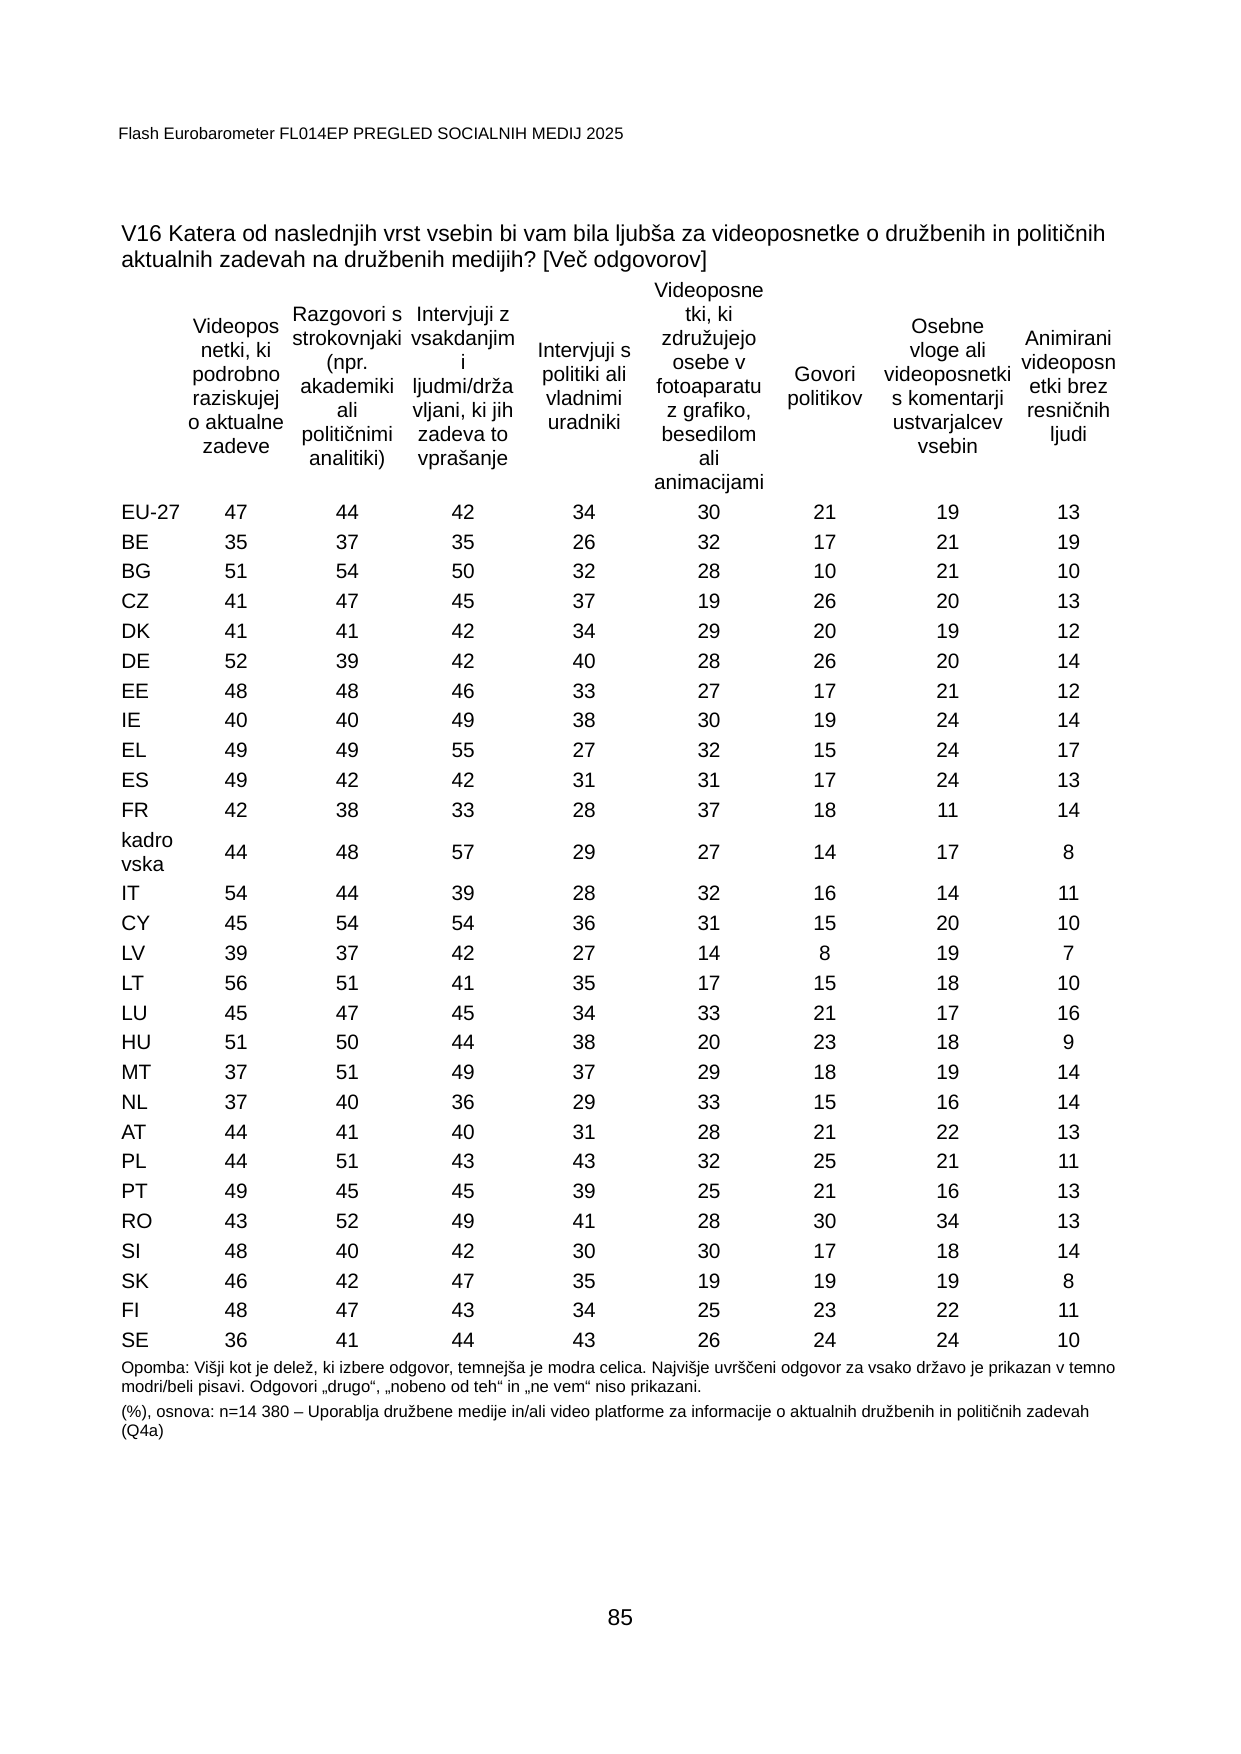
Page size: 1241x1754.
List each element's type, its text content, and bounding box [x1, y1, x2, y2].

table_cell Opomba: Višji kot je delež, ki izbere odgovor, temnejša je modra celica. Najvišje uvrščeni odgovor za vsako državo je prikazan v temno modri/beli pisavi. Odgovori „drugo“, „nobeno od teh“ in „ne vem“ niso prikazani. [118, 1355, 1122, 1399]
table_cell Govori politikov [769, 275, 881, 497]
table_cell 41 [406, 968, 519, 997]
table_cell 31 [649, 908, 769, 938]
table_cell Osebne vloge ali videoposnetki s komentarji ustvarjalcev vsebin [881, 275, 1015, 497]
table_cell 20 [649, 1027, 769, 1057]
table_cell LT [118, 968, 184, 997]
table_cell 45 [184, 998, 288, 1027]
table_cell 34 [881, 1206, 1015, 1236]
table_cell 19 [881, 497, 1015, 527]
table_cell 51 [184, 556, 288, 586]
table_cell 28 [519, 878, 649, 908]
table_cell 39 [288, 646, 406, 676]
table_cell 34 [519, 1295, 649, 1325]
table_cell 33 [406, 795, 519, 824]
table_cell 30 [769, 1206, 881, 1236]
table_cell 29 [649, 1057, 769, 1087]
table_cell 36 [406, 1087, 519, 1117]
table_cell 42 [406, 497, 519, 527]
table_cell 47 [184, 497, 288, 527]
table_cell 29 [649, 616, 769, 646]
table_cell 43 [519, 1146, 649, 1176]
table_cell 57 [406, 825, 519, 878]
table_cell 37 [288, 938, 406, 968]
table_cell 19 [769, 705, 881, 735]
table_cell PL [118, 1146, 184, 1176]
table_cell MT [118, 1057, 184, 1087]
table_cell 37 [288, 527, 406, 556]
table_cell 14 [1015, 1057, 1122, 1087]
table_cell 14 [1015, 705, 1122, 735]
table_cell 19 [649, 1266, 769, 1295]
table_cell 13 [1015, 765, 1122, 795]
table_cell 27 [649, 825, 769, 878]
table_cell 42 [406, 765, 519, 795]
table_cell 47 [288, 1295, 406, 1325]
table_cell 27 [519, 735, 649, 765]
table_cell 28 [519, 795, 649, 824]
table_cell 25 [769, 1146, 881, 1176]
table_cell 10 [1015, 908, 1122, 938]
table_cell 42 [288, 765, 406, 795]
table_cell 26 [519, 527, 649, 556]
table_cell 33 [519, 676, 649, 705]
table_cell 32 [649, 527, 769, 556]
table_cell 24 [881, 735, 1015, 765]
table_cell 19 [769, 1266, 881, 1295]
table_cell 46 [184, 1266, 288, 1295]
table_cell AT [118, 1117, 184, 1146]
table_cell 29 [519, 1087, 649, 1117]
table_cell 45 [406, 998, 519, 1027]
table_cell 40 [519, 646, 649, 676]
table_cell 33 [649, 1087, 769, 1117]
table_cell 11 [1015, 878, 1122, 908]
table_cell 34 [519, 616, 649, 646]
table_cell 27 [649, 676, 769, 705]
table_cell 51 [288, 1146, 406, 1176]
table_cell 18 [881, 968, 1015, 997]
table_cell SE [118, 1325, 184, 1355]
table_cell 54 [406, 908, 519, 938]
table_cell 44 [184, 1146, 288, 1176]
table_cell 49 [406, 1057, 519, 1087]
table_cell 26 [769, 586, 881, 616]
table_cell 14 [649, 938, 769, 968]
table_cell 19 [1015, 527, 1122, 556]
table_cell 20 [881, 908, 1015, 938]
table_cell 42 [406, 938, 519, 968]
table_cell 21 [881, 676, 1015, 705]
table_cell 36 [184, 1325, 288, 1355]
table_cell PT [118, 1176, 184, 1206]
table_cell 15 [769, 735, 881, 765]
table_cell 39 [184, 938, 288, 968]
table_cell 24 [881, 765, 1015, 795]
table_cell 34 [519, 497, 649, 527]
table_cell 21 [769, 1117, 881, 1146]
table_cell 41 [288, 1325, 406, 1355]
table_cell 46 [406, 676, 519, 705]
table_cell 30 [649, 1236, 769, 1266]
table_cell 42 [406, 646, 519, 676]
table_cell 13 [1015, 586, 1122, 616]
table_cell 52 [288, 1206, 406, 1236]
table_cell 48 [184, 676, 288, 705]
table_cell Razgovori s strokovnjaki (npr. akademiki ali političnimi analitiki) [288, 275, 406, 497]
table_cell 48 [184, 1236, 288, 1266]
table_cell 11 [1015, 1295, 1122, 1325]
table_cell Intervjuji s politiki ali vladnimi uradniki [519, 275, 649, 497]
table_cell SI [118, 1236, 184, 1266]
table_cell 24 [881, 1325, 1015, 1355]
table_cell 20 [881, 586, 1015, 616]
table_cell 17 [881, 825, 1015, 878]
table_cell 28 [649, 556, 769, 586]
table_cell 14 [1015, 646, 1122, 676]
table_cell 49 [184, 765, 288, 795]
table_cell 45 [406, 586, 519, 616]
table_cell 12 [1015, 616, 1122, 646]
table_cell 13 [1015, 1176, 1122, 1206]
table_cell 12 [1015, 676, 1122, 705]
table_cell CZ [118, 586, 184, 616]
table_cell BE [118, 527, 184, 556]
table_cell 15 [769, 1087, 881, 1117]
table_cell 55 [406, 735, 519, 765]
table_cell 45 [184, 908, 288, 938]
table_cell RO [118, 1206, 184, 1236]
table_cell 21 [769, 1176, 881, 1206]
table_cell FI [118, 1295, 184, 1325]
table_cell HU [118, 1027, 184, 1057]
table_cell 24 [769, 1325, 881, 1355]
table_cell 10 [1015, 556, 1122, 586]
table_cell 16 [769, 878, 881, 908]
table_cell 24 [881, 705, 1015, 735]
table_cell 32 [519, 556, 649, 586]
table_cell 20 [881, 646, 1015, 676]
table_cell 27 [519, 938, 649, 968]
table_cell 22 [881, 1117, 1015, 1146]
table_cell SK [118, 1266, 184, 1295]
table_cell 8 [1015, 825, 1122, 878]
table_cell 47 [406, 1266, 519, 1295]
table_cell 17 [769, 676, 881, 705]
table_cell 54 [288, 556, 406, 586]
table_cell 14 [1015, 795, 1122, 824]
table_cell 45 [288, 1176, 406, 1206]
table_cell 18 [881, 1027, 1015, 1057]
table_cell 42 [288, 1266, 406, 1295]
table_cell 17 [769, 1236, 881, 1266]
table_cell 49 [288, 735, 406, 765]
table_cell 13 [1015, 497, 1122, 527]
table_cell DE [118, 646, 184, 676]
table_cell 35 [184, 527, 288, 556]
table_cell 11 [1015, 1146, 1122, 1176]
table_cell 47 [288, 998, 406, 1027]
table_cell 14 [1015, 1087, 1122, 1117]
table_cell 21 [881, 556, 1015, 586]
table_cell 19 [649, 586, 769, 616]
table_cell 26 [769, 646, 881, 676]
table_cell 32 [649, 1146, 769, 1176]
table_cell 50 [288, 1027, 406, 1057]
table_cell 44 [288, 497, 406, 527]
table_cell 19 [881, 616, 1015, 646]
table_cell 16 [1015, 998, 1122, 1027]
table_cell 17 [769, 527, 881, 556]
table_cell Videoposnetki, ki podrobno raziskujejo aktualne zadeve [184, 275, 288, 497]
table_cell 47 [288, 586, 406, 616]
table_cell 30 [649, 705, 769, 735]
table_cell 14 [769, 825, 881, 878]
table_cell 41 [519, 1206, 649, 1236]
table_cell 7 [1015, 938, 1122, 968]
table_cell 54 [184, 878, 288, 908]
table_cell 9 [1015, 1027, 1122, 1057]
table_cell 37 [184, 1057, 288, 1087]
table_cell 49 [406, 1206, 519, 1236]
table_cell 44 [288, 878, 406, 908]
table_cell 40 [406, 1117, 519, 1146]
table_cell 48 [288, 676, 406, 705]
table_cell LU [118, 998, 184, 1027]
table_cell 23 [769, 1027, 881, 1057]
table_cell 35 [519, 1266, 649, 1295]
table_cell 41 [184, 616, 288, 646]
table_cell 41 [288, 1117, 406, 1146]
table_cell CY [118, 908, 184, 938]
table_cell 51 [288, 1057, 406, 1087]
table_cell 40 [288, 705, 406, 735]
table_cell 19 [881, 1266, 1015, 1295]
table_cell FR [118, 795, 184, 824]
table_cell 10 [1015, 968, 1122, 997]
table_cell 43 [406, 1146, 519, 1176]
table_cell 32 [649, 878, 769, 908]
table_cell 42 [406, 1236, 519, 1266]
table_cell 18 [769, 795, 881, 824]
table_cell Videoposnetki, ki združujejo osebe v fotoaparatu z grafiko, besedilom ali animacijami [649, 275, 769, 497]
table_cell 25 [649, 1295, 769, 1325]
table_cell DK [118, 616, 184, 646]
table_cell 42 [184, 795, 288, 824]
table_cell 37 [649, 795, 769, 824]
table_cell 39 [519, 1176, 649, 1206]
table_cell 29 [519, 825, 649, 878]
table_cell 17 [649, 968, 769, 997]
table_cell 26 [649, 1325, 769, 1355]
table_cell 8 [769, 938, 881, 968]
table_cell 31 [649, 765, 769, 795]
table_cell 20 [769, 616, 881, 646]
table_header V16 Katera od naslednjih vrst vsebin bi vam bila ljubša za videoposnetke o družbenih in političnih aktualnih zadevah na družbenih medijih? [Več odgovorov] [118, 217, 1122, 275]
table_cell 21 [769, 497, 881, 527]
table_cell 40 [184, 705, 288, 735]
table_cell kadrovska [118, 825, 184, 878]
table_cell 16 [881, 1087, 1015, 1117]
table_cell 51 [184, 1027, 288, 1057]
table_cell 10 [1015, 1325, 1122, 1355]
table_cell ES [118, 765, 184, 795]
table_cell 38 [519, 705, 649, 735]
table_cell 40 [288, 1236, 406, 1266]
table_cell 19 [881, 938, 1015, 968]
table_cell BG [118, 556, 184, 586]
table_cell 44 [406, 1027, 519, 1057]
table_cell 15 [769, 908, 881, 938]
table_cell 40 [288, 1087, 406, 1117]
table_cell 28 [649, 646, 769, 676]
table_cell 37 [184, 1087, 288, 1117]
table_cell 33 [649, 998, 769, 1027]
table_cell 52 [184, 646, 288, 676]
table_cell 43 [519, 1325, 649, 1355]
table_cell 39 [406, 878, 519, 908]
table_cell IT [118, 878, 184, 908]
table_cell 17 [769, 765, 881, 795]
table_cell 38 [288, 795, 406, 824]
table_cell LV [118, 938, 184, 968]
table_cell EL [118, 735, 184, 765]
table_cell 28 [649, 1117, 769, 1146]
table_cell 17 [1015, 735, 1122, 765]
table_cell 17 [881, 998, 1015, 1027]
table_cell (%), osnova: n=14 380 – Uporablja družbene medije in/ali video platforme za informacije o aktualnih družbenih in političnih zadevah (Q4a) [118, 1399, 1122, 1443]
table_cell 43 [184, 1206, 288, 1236]
table_cell 11 [881, 795, 1015, 824]
table_cell 21 [881, 1146, 1015, 1176]
table_cell 44 [184, 1117, 288, 1146]
table_cell 41 [288, 616, 406, 646]
table_cell 16 [881, 1176, 1015, 1206]
table_cell 28 [649, 1206, 769, 1236]
table_cell 36 [519, 908, 649, 938]
table_cell 30 [649, 497, 769, 527]
table_cell NL [118, 1087, 184, 1117]
table_cell 8 [1015, 1266, 1122, 1295]
table_cell 37 [519, 586, 649, 616]
table_cell 21 [881, 527, 1015, 556]
table_cell 48 [288, 825, 406, 878]
table_cell EE [118, 676, 184, 705]
table_cell 51 [288, 968, 406, 997]
table_cell EU-27 [118, 497, 184, 527]
table_cell 49 [184, 735, 288, 765]
table_cell 34 [519, 998, 649, 1027]
table_cell 10 [769, 556, 881, 586]
table_cell 41 [184, 586, 288, 616]
table_cell 23 [769, 1295, 881, 1325]
table_cell 37 [519, 1057, 649, 1087]
table_cell 14 [881, 878, 1015, 908]
table_cell 31 [519, 1117, 649, 1146]
table_cell 35 [519, 968, 649, 997]
table_cell IE [118, 705, 184, 735]
table_cell 25 [649, 1176, 769, 1206]
table_cell 56 [184, 968, 288, 997]
table_cell 45 [406, 1176, 519, 1206]
table_cell [118, 275, 184, 497]
table_cell 18 [769, 1057, 881, 1087]
table_cell 13 [1015, 1117, 1122, 1146]
table_cell 49 [406, 705, 519, 735]
table_cell 22 [881, 1295, 1015, 1325]
table_cell 43 [406, 1295, 519, 1325]
table_cell 30 [519, 1236, 649, 1266]
table_cell Animirani videoposnetki brez resničnih ljudi [1015, 275, 1122, 497]
table_cell 38 [519, 1027, 649, 1057]
table_cell 19 [881, 1057, 1015, 1087]
table_cell 49 [184, 1176, 288, 1206]
table_cell 14 [1015, 1236, 1122, 1266]
table_cell Intervjuji z vsakdanjimi ljudmi/državljani, ki jih zadeva to vprašanje [406, 275, 519, 497]
table_cell 44 [184, 825, 288, 878]
table_cell 21 [769, 998, 881, 1027]
table_cell 42 [406, 616, 519, 646]
table_cell 44 [406, 1325, 519, 1355]
table_cell 48 [184, 1295, 288, 1325]
table_cell 50 [406, 556, 519, 586]
table_cell 35 [406, 527, 519, 556]
table_cell 13 [1015, 1206, 1122, 1236]
table_cell 18 [881, 1236, 1015, 1266]
table_cell 54 [288, 908, 406, 938]
table_cell 15 [769, 968, 881, 997]
table_cell 31 [519, 765, 649, 795]
table_cell 32 [649, 735, 769, 765]
